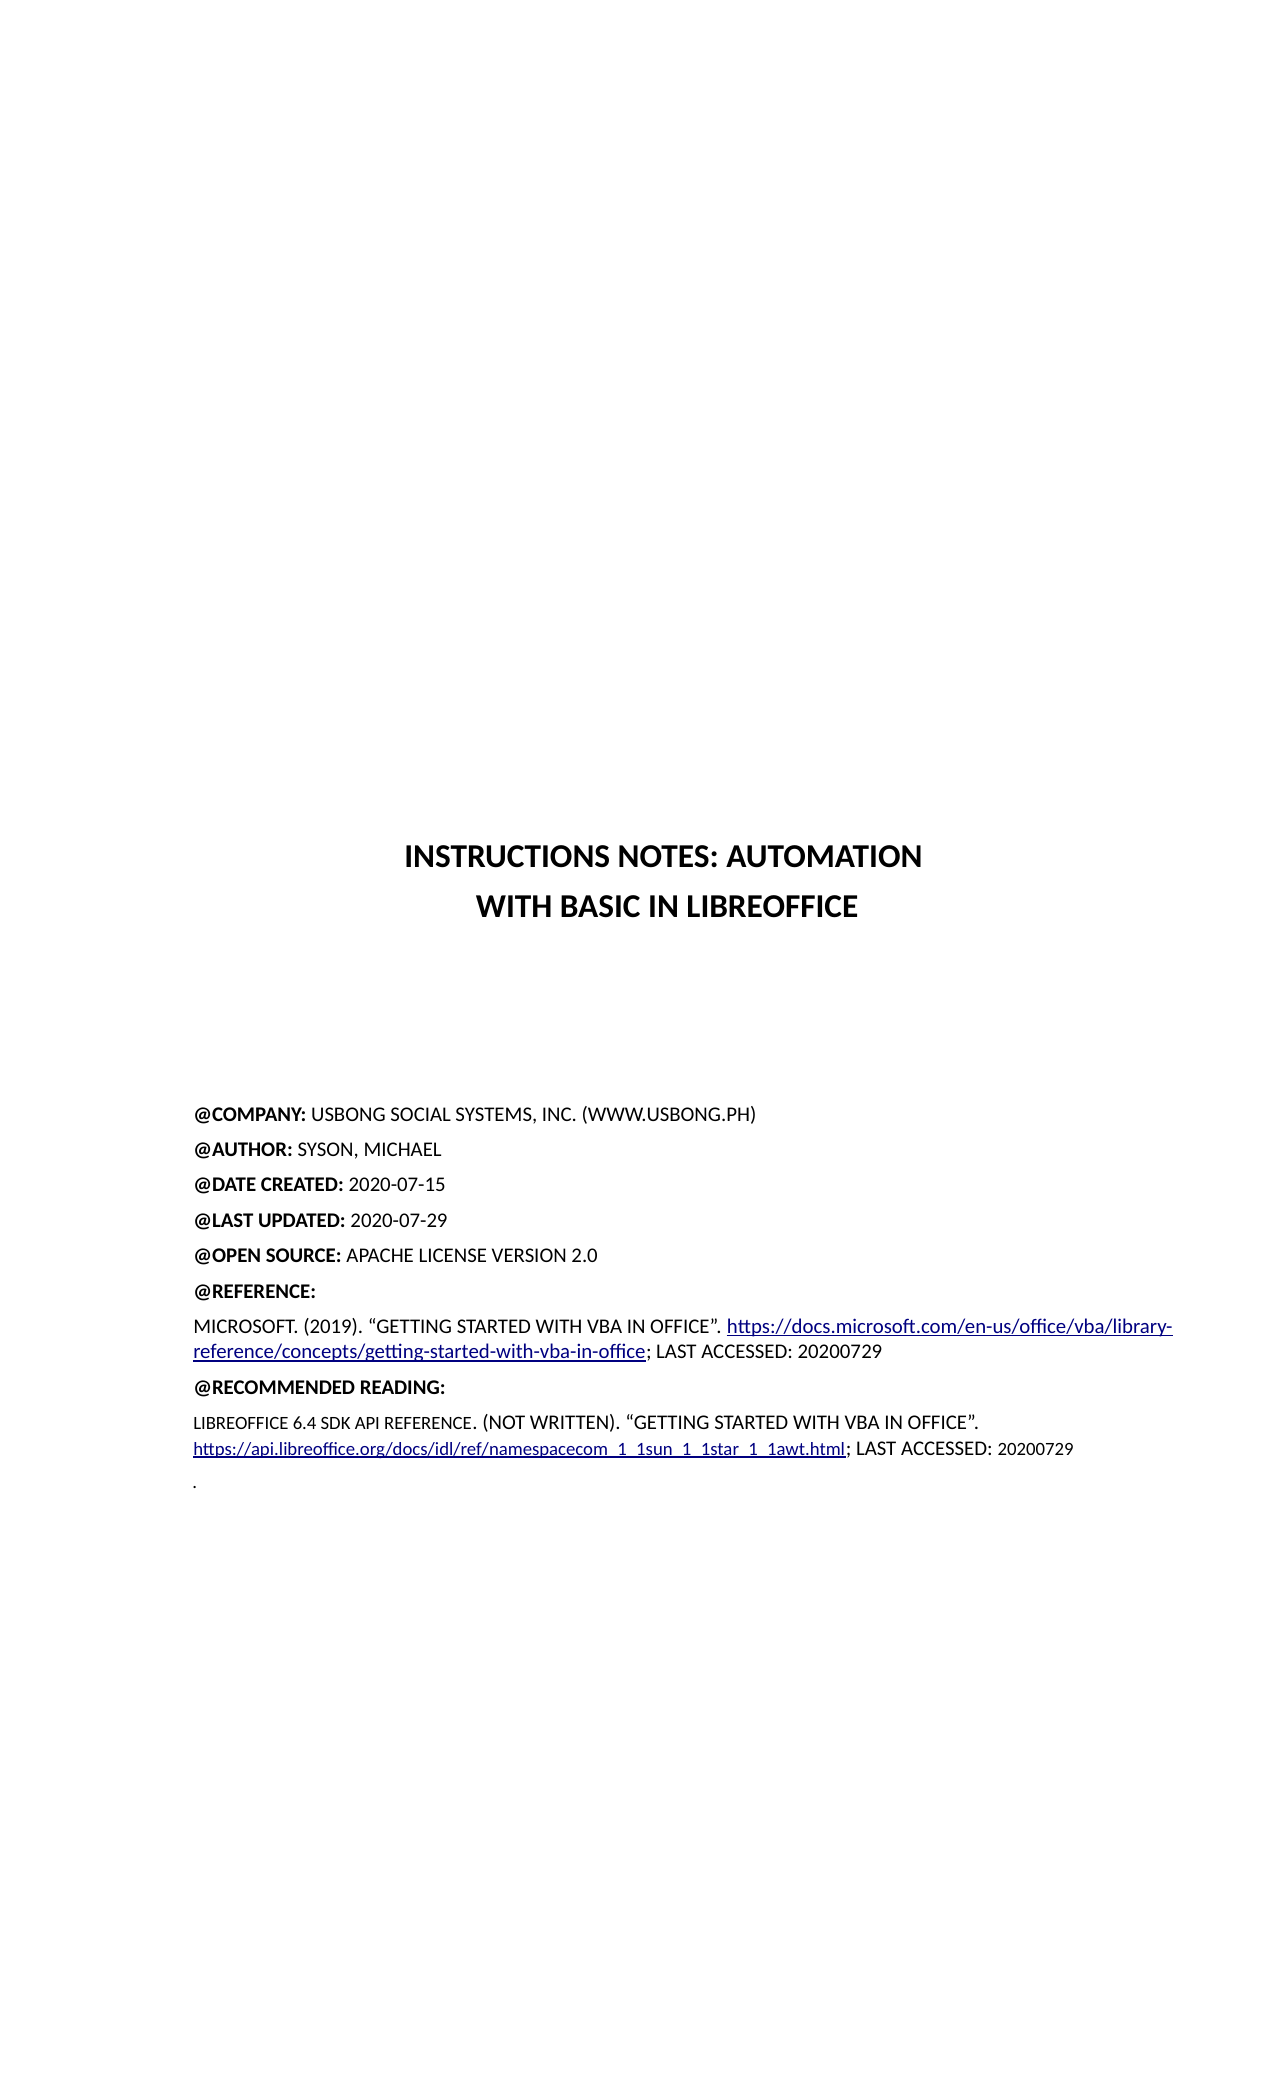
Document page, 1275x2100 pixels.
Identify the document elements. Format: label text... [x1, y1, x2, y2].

text INSTRUCTIONS NOTES: AUTOMATION [118, 835, 1216, 875]
text @RECOMMENDED READING: [193, 1374, 1216, 1399]
text @OPEN SOURCE: APACHE LICENSE VERSION 2.0 [193, 1242, 1216, 1268]
text MICROSOFT. (2019). “GETTING STARTED WITH VBA IN OFFICE”. https://docs.microsoft.com/en-us/office/vba/library-reference/concepts/getting-started-with-vba-in-office; LAST ACCESSED: 20200729 [193, 1313, 1216, 1364]
text @DATE CREATED: 2020-07-15 [193, 1172, 1216, 1197]
text @REFERENCE: [193, 1278, 1216, 1303]
text WITH BASIC IN LIBREOFFICE [118, 885, 1216, 926]
text . [118, 1470, 1216, 1493]
text @LAST UPDATED: 2020-07-29 [193, 1207, 1216, 1232]
text @AUTHOR: SYSON, MICHAEL [193, 1136, 1216, 1162]
text @COMPANY: USBONG SOCIAL SYSTEMS, INC. (WWW.USBONG.PH) [193, 1101, 1216, 1126]
text LIBREOFFICE 6.4 SDK API REFERENCE. (NOT WRITTEN). “GETTING STARTED WITH VBA IN OFFICE”. https://api.libreoffice.org/docs/idl/ref/namespacecom_1_1sun_1_1star_1_1awt.html; LAST ACCESSED: 20200729 [193, 1409, 1216, 1460]
